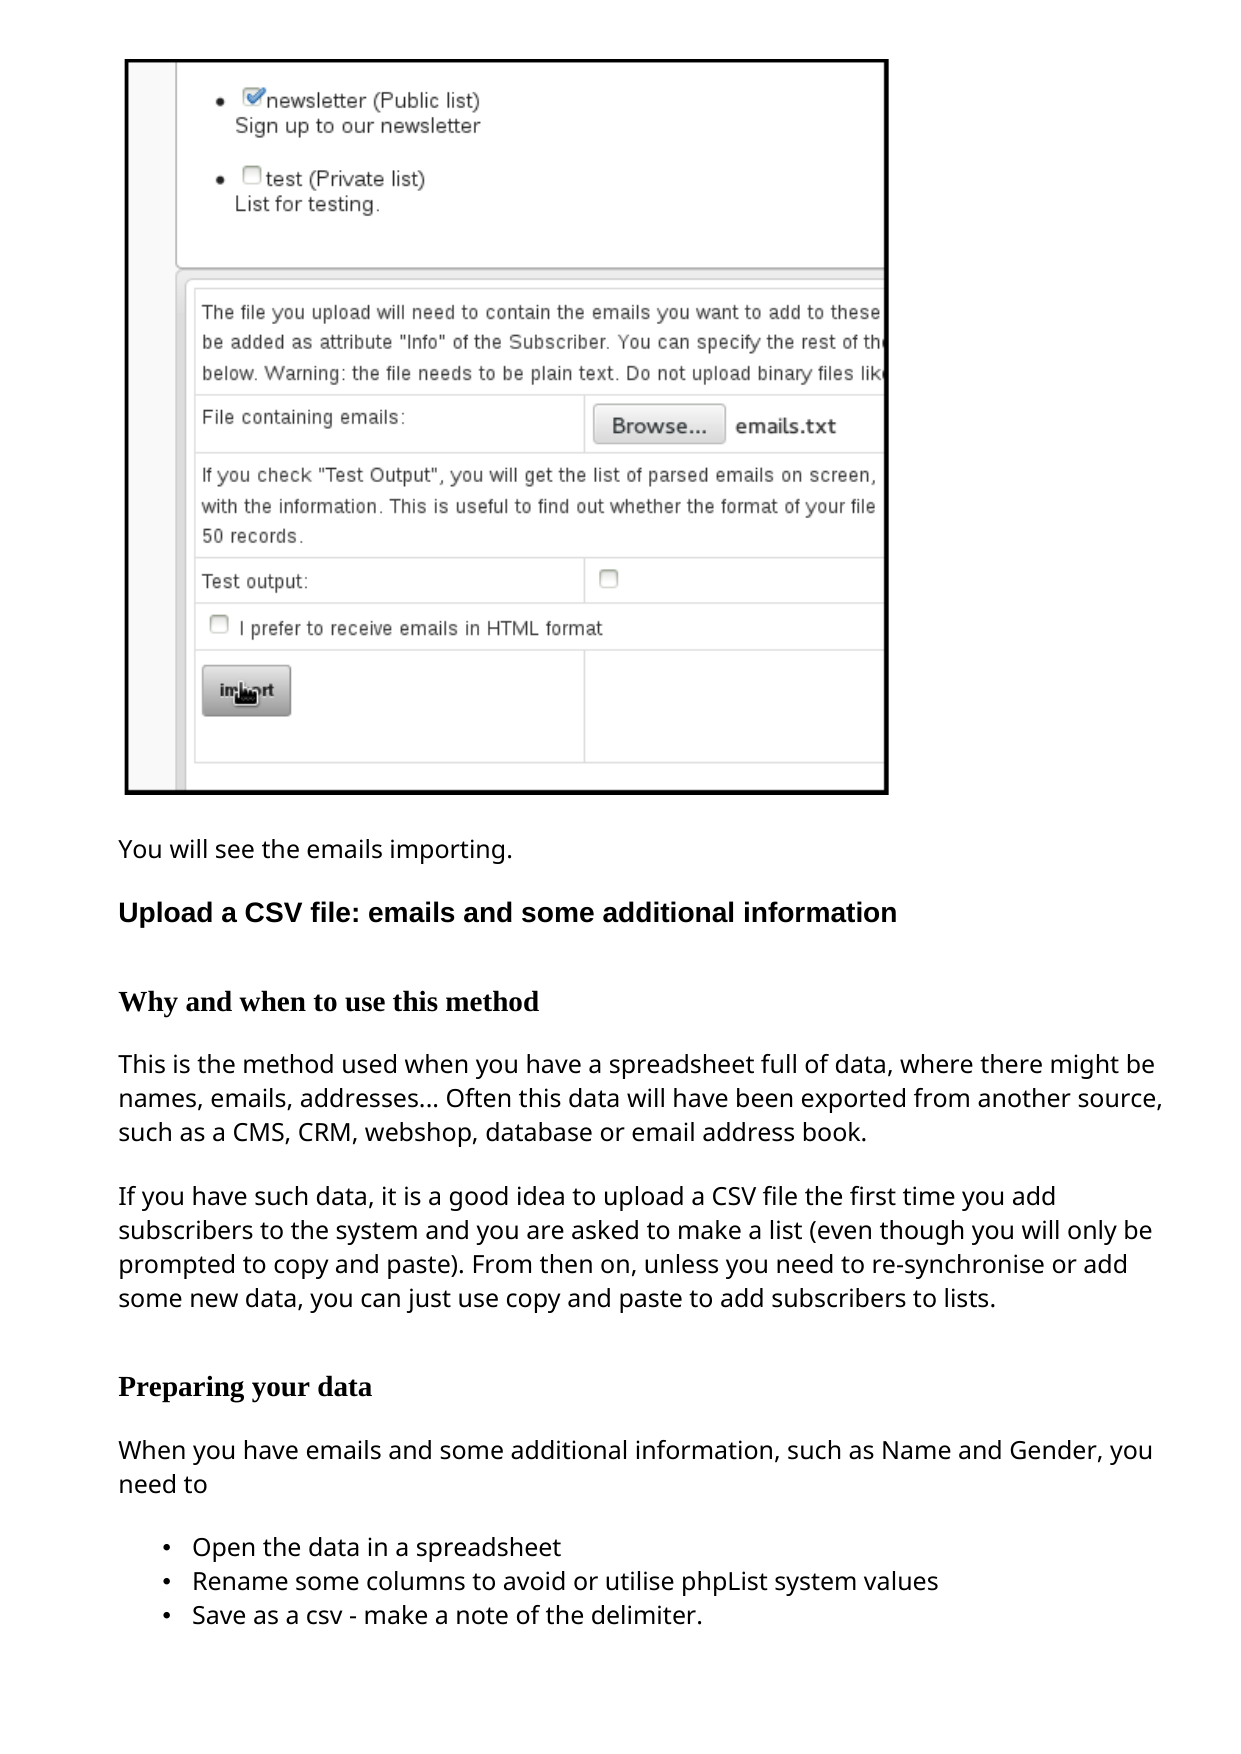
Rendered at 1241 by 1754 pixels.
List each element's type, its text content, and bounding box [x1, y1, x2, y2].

text If you have such data, it is a good idea to upload a CSV file the first time you add subscribers to the system and you are asked to make a list (even though you will only be prompted to copy and paste). From then on, unless you need to re-synchronise or add some new data, you can just use copy and paste to add subscribers to lists. [118, 1178, 1181, 1315]
text Upload a CSV file: emails and some additional information [118, 895, 1181, 929]
list Open the data in a spreadsheet [162, 1530, 1181, 1564]
list Rename some columns to avoid or utilise phpList system values [162, 1564, 1181, 1598]
text When you have emails and some additional information, such as Name and Gender, you need to [118, 1432, 1181, 1500]
subtitle Why and when to use this method [118, 984, 1181, 1017]
picture [124, 59, 889, 795]
text This is the method used when you have a spreadsheet full of data, where there might be names, emails, addresses... Often this data will have been exported from another source, such as a CMS, CRM, webshop, database or email address book. [118, 1047, 1181, 1149]
list Save as a csv - make a note of the delimiter. [162, 1598, 1181, 1632]
subtitle Preparing your data [118, 1369, 1181, 1403]
text You will see the emails importing. [118, 832, 1181, 866]
